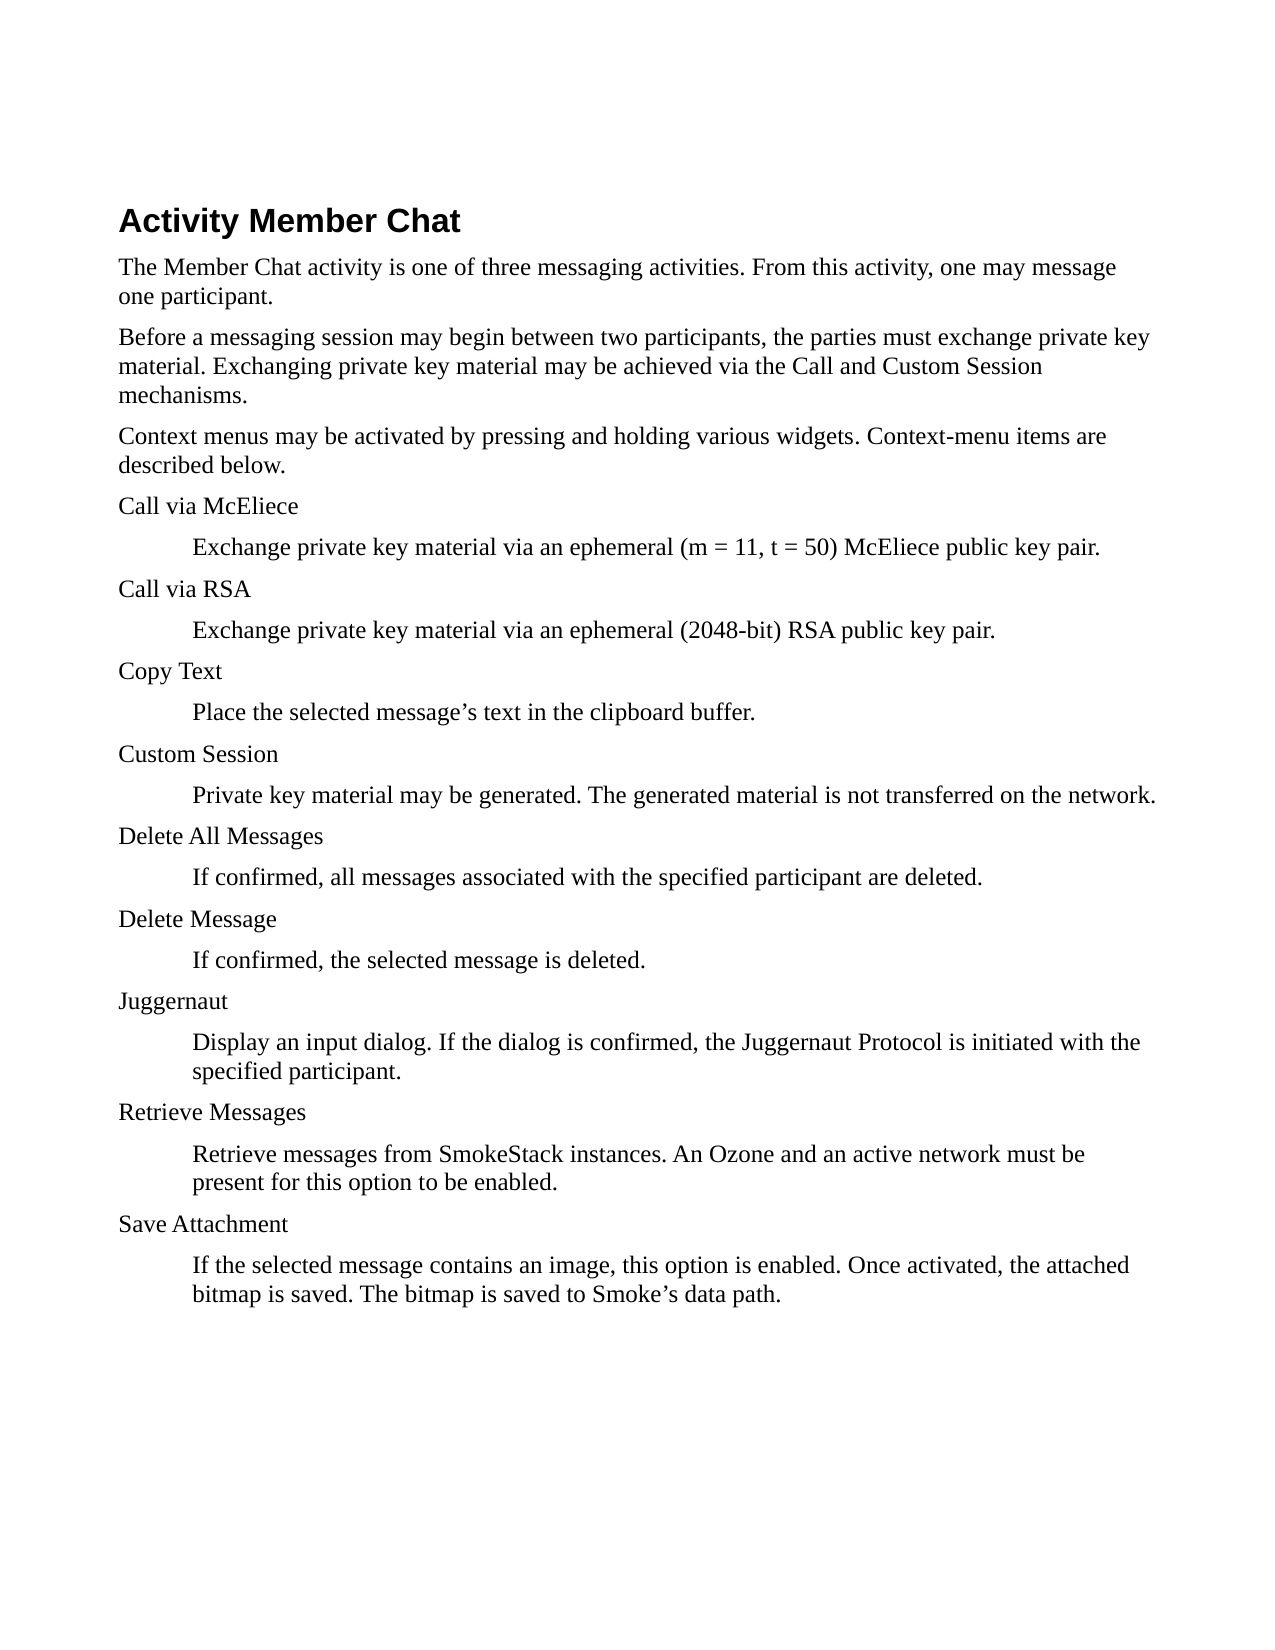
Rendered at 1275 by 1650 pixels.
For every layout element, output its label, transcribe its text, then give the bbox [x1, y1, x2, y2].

text Delete Message [118, 904, 1157, 932]
text Retrieve messages from SmokeStack instances. An Ozone and an active network must be present for this option to be enabled. [192, 1139, 1157, 1196]
text Juggernaut [118, 986, 1157, 1015]
text If the selected message contains an image, this option is enabled. Once activated, the attached bitmap is saved. The bitmap is saved to Smoke’s data path. [118, 1250, 1157, 1307]
text Display an input dialog. If the dialog is confirmed, the Juggernaut Protocol is initiated with the specified participant. [192, 1027, 1157, 1085]
text Call via McEliece [118, 491, 1157, 520]
text Retrieve Messages [118, 1097, 1157, 1126]
text Context menus may be activated by pressing and holding various widgets. Context-menu items are described below. [118, 421, 1157, 479]
text Save Attachment [118, 1209, 1157, 1237]
text Private key material may be generated. The generated material is not transferred on the network. [192, 780, 1157, 809]
text Place the selected message’s text in the clipboard buffer. [118, 697, 1157, 726]
text If confirmed, all messages associated with the specified participant are deleted. [118, 862, 1157, 891]
text Delete All Messages [118, 821, 1157, 850]
text Call via RSA [118, 574, 1157, 602]
subtitle Activity Member Chat [118, 201, 1157, 240]
text If confirmed, the selected message is deleted. [192, 945, 1157, 974]
text Exchange private key material via an ephemeral (2048-bit) RSA public key pair. [118, 615, 1157, 644]
text Custom Session [118, 739, 1157, 767]
text Copy Text [118, 656, 1157, 685]
text The Member Chat activity is one of three messaging activities. From this activity, one may message one participant. [118, 252, 1157, 310]
text Exchange private key material via an ephemeral (m = 11, t = 50) McEliece public key pair. [118, 532, 1157, 561]
text Before a messaging session may begin between two participants, the parties must exchange private key material. Exchanging private key material may be achieved via the Call and Custom Session mechanisms. [118, 322, 1157, 409]
